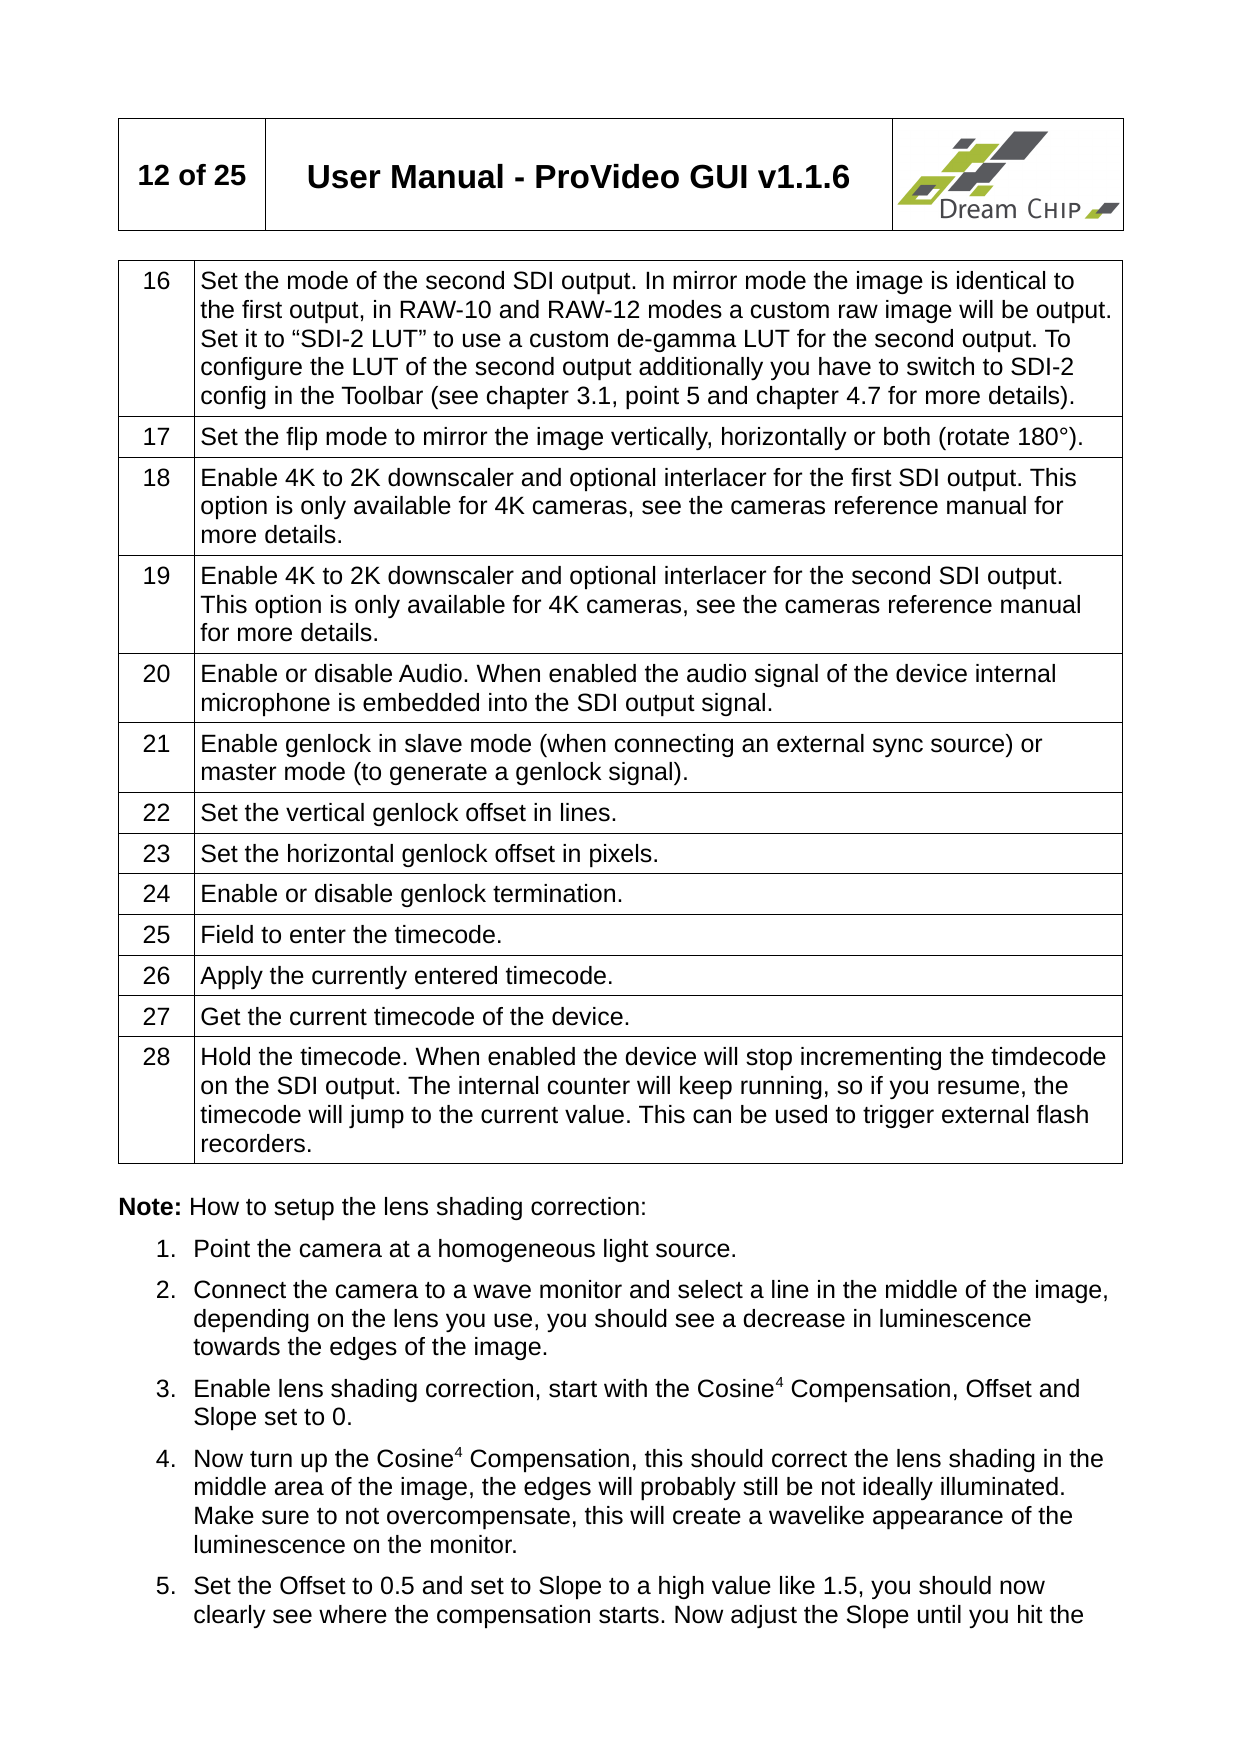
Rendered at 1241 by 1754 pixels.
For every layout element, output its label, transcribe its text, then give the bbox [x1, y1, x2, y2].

table_cell 16 [119, 261, 194, 416]
list Enable lens shading correction, start with the Cosine4 Compensation, Offset and Slope set to 0. [156, 1374, 1122, 1431]
table_cell 18 [119, 458, 194, 554]
list Now turn up the Cosine4 Compensation, this should correct the lens shading in the middle area of the image, the edges will probably still be not ideally illuminated. Make sure to not overcompensate, this will create a wavelike appearance of the luminescence on the monitor. [156, 1444, 1122, 1559]
table_cell Apply the currently entered timecode. [195, 956, 1122, 995]
table_cell 23 [119, 834, 194, 873]
table_cell Set the horizontal genlock offset in pixels. [195, 834, 1122, 873]
table_cell Set the vertical genlock offset in lines. [195, 793, 1122, 832]
table_cell Field to enter the timecode. [195, 915, 1122, 955]
table_cell Enable genlock in slave mode (when connecting an external sync source) or master mode (to generate a genlock signal). [195, 723, 1122, 792]
table_cell 26 [119, 956, 194, 995]
list Set the Offset to 0.5 and set to Slope to a high value like 1.5, you should now clearly see where the compensation starts. Now adjust the Slope until you hit the [156, 1571, 1122, 1629]
table_cell 28 [119, 1037, 194, 1163]
table_cell Enable 4K to 2K downscaler and optional interlacer for the first SDI output. This option is only available for 4K cameras, see the cameras reference manual for more details. [195, 458, 1122, 554]
table_cell Set the mode of the second SDI output. In mirror mode the image is identical to the first output, in RAW-10 and RAW-12 modes a custom raw image will be output. Set it to “SDI-2 LUT” to use a custom de-gamma LUT for the second output. To configure the LUT of the second output additionally you have to switch to SDI-2 config in the Toolbar (see chapter 3.1, point 5 and chapter 4.7 for more details). [195, 261, 1122, 416]
table_cell 20 [119, 654, 194, 722]
table_cell Enable 4K to 2K downscaler and optional interlacer for the second SDI output. This option is only available for 4K cameras, see the cameras reference manual for more details. [195, 556, 1122, 653]
text Note: How to setup the lens shading correction: [118, 1192, 1122, 1221]
table_cell Hold the timecode. When enabled the device will stop incrementing the timdecode on the SDI output. The internal counter will keep running, so if you resume, the timecode will jump to the current value. This can be used to trigger external flash recorders. [195, 1037, 1122, 1163]
table_cell 24 [119, 874, 194, 914]
table_cell 17 [119, 417, 194, 456]
table_cell Enable or disable genlock termination. [195, 874, 1122, 914]
table_cell Set the flip mode to mirror the image vertically, horizontally or both (rotate 180°). [195, 417, 1122, 456]
table_cell 27 [119, 996, 194, 1036]
table_cell 19 [119, 556, 194, 653]
list Point the camera at a homogeneous light source. [156, 1234, 1122, 1262]
table_cell Get the current timecode of the device. [195, 996, 1122, 1036]
table_cell 25 [119, 915, 194, 955]
table_cell Enable or disable Audio. When enabled the audio signal of the device internal microphone is embedded into the SDI output signal. [195, 654, 1122, 722]
table_cell 21 [119, 723, 194, 792]
picture [897, 130, 1120, 220]
list Connect the camera to a wave monitor and select a line in the middle of the image, depending on the lens you use, you should see a decrease in luminescence towards the edges of the image. [156, 1275, 1122, 1361]
table_cell 22 [119, 793, 194, 832]
